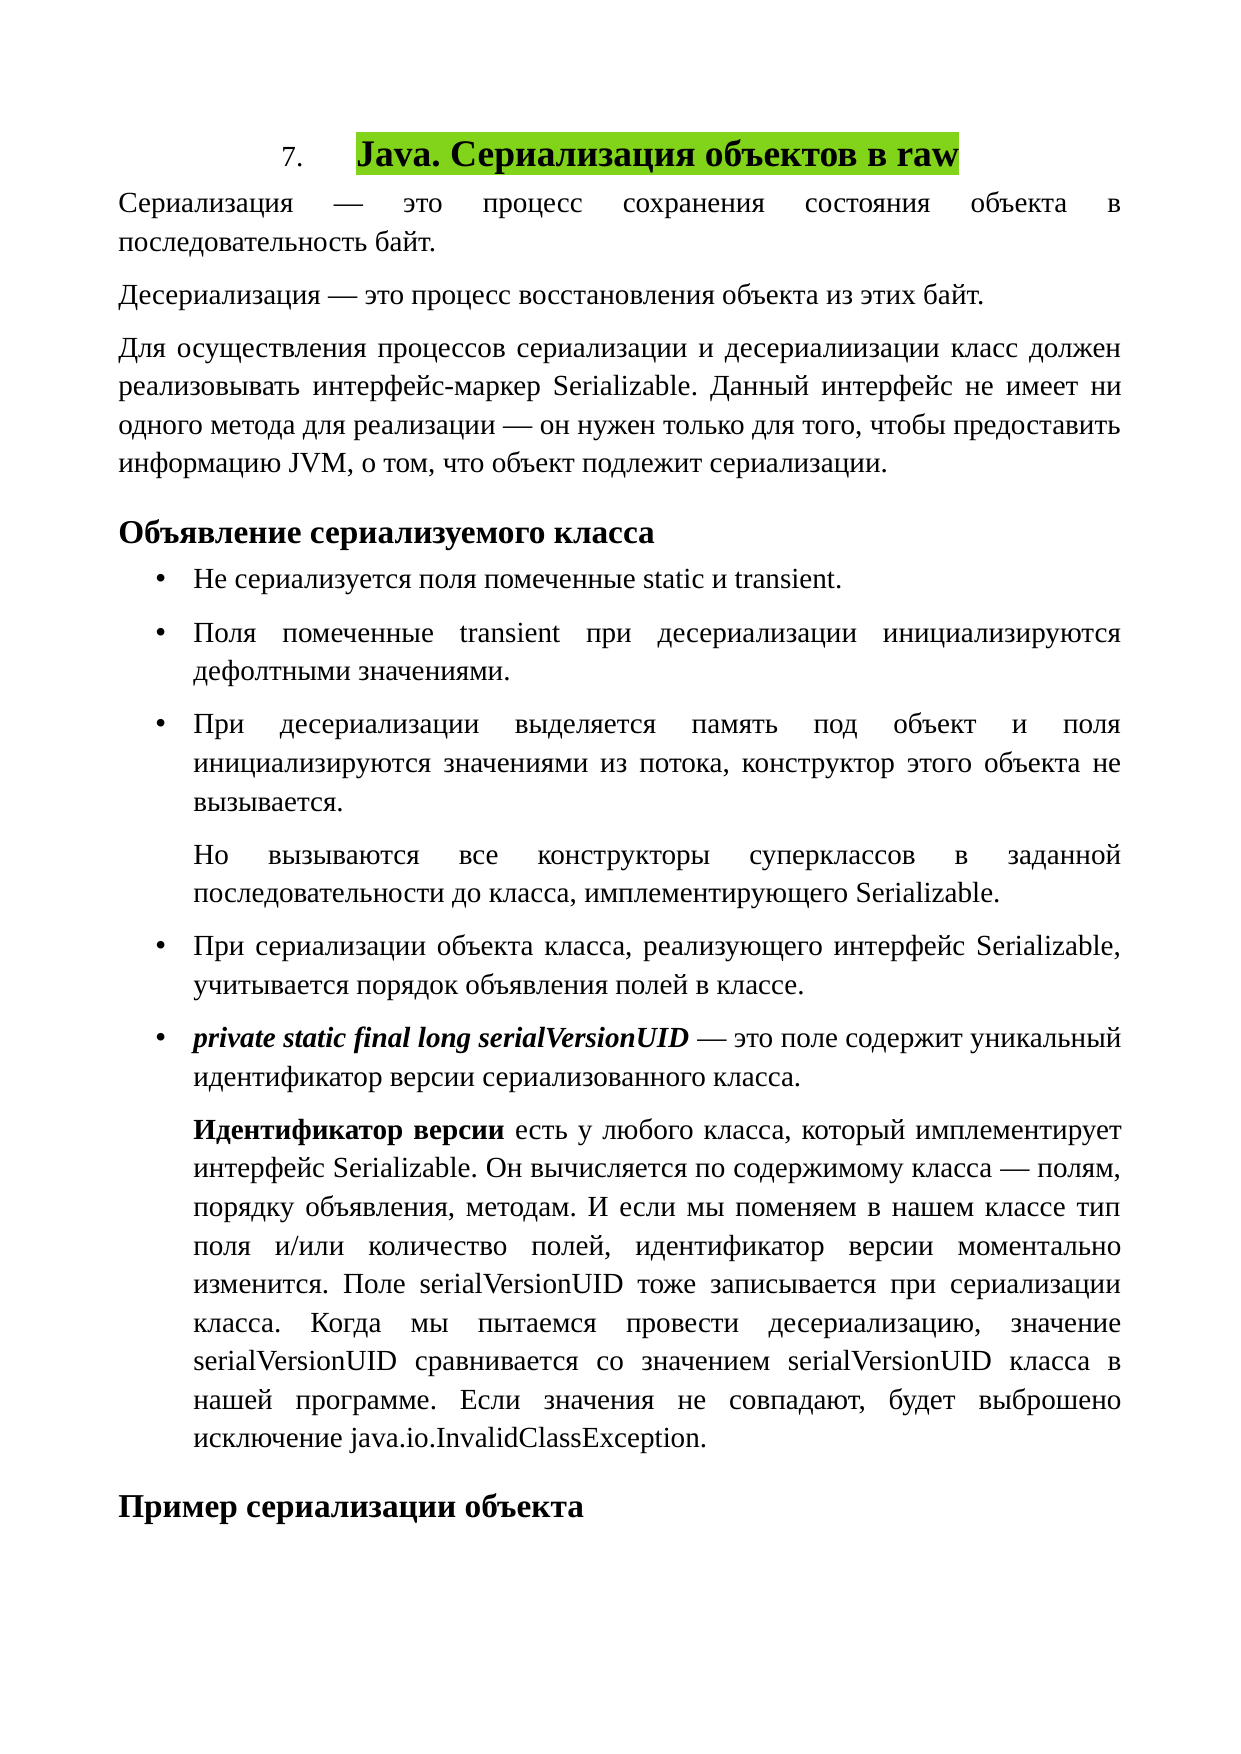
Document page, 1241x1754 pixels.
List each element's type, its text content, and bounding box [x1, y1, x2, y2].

subtitle Объявление сериализуемого класса [118, 519, 1122, 549]
text Десериализация — это процесс восстановления объекта из этих байт. [118, 277, 1122, 310]
list private static final long serialVersionUID — это поле содержит уникальный идентификатор версии сериализованного класса. [156, 1020, 1122, 1092]
list При десериализации выделяется память под объект и поля инициализируются значениями из потока, конструктор этого объекта не вызывается. [156, 706, 1122, 817]
subtitle Пример сериализации объекта [118, 1494, 1122, 1524]
list Но вызываются все конструкторы суперклассов в заданной последовательности до класса, имплементирующего Serializable. [156, 837, 1122, 909]
list При сериализации объекта класса, реализующего интерфейс Serializable, учитывается порядок объявления полей в классе. [156, 928, 1122, 1001]
list Идентификатор версии есть у любого класса, который имплементирует интерфейс Serializable. Он вычисляется по содержимому класса — полям, порядку объявления, методам. И если мы поменяем в нашем классе тип поля и/или количество полей, идентификатор версии моментально изменится. Поле serialVersionUID тоже записывается при сериализации класса. Когда мы пытаемся провести десериализацию, значение serialVersionUID сравнивается со значением serialVersionUID класса в нашей программе. Если значения не совпадают, будет выброшено исключение java.io.InvalidClassException. [156, 1112, 1122, 1454]
list Не сериализуется поля помеченные static и transient. [156, 561, 1122, 595]
subtitle Java. Сериализация объектов в raw [118, 143, 1122, 173]
text Сериализация — это процесс сохранения состояния объекта в последовательность байт. [118, 185, 1122, 257]
text Для осуществления процессов сериализации и десериалиизации класс должен реализовывать интерфейс-маркер Serializable. Данный интерфейс не имеет ни одного метода для реализации — он нужен только для того, чтобы предоставить информацию JVM, о том, что объект подлежит сериализации. [118, 330, 1122, 479]
list Поля помеченные transient при десериализации инициализируются дефолтными значениями. [156, 615, 1122, 687]
